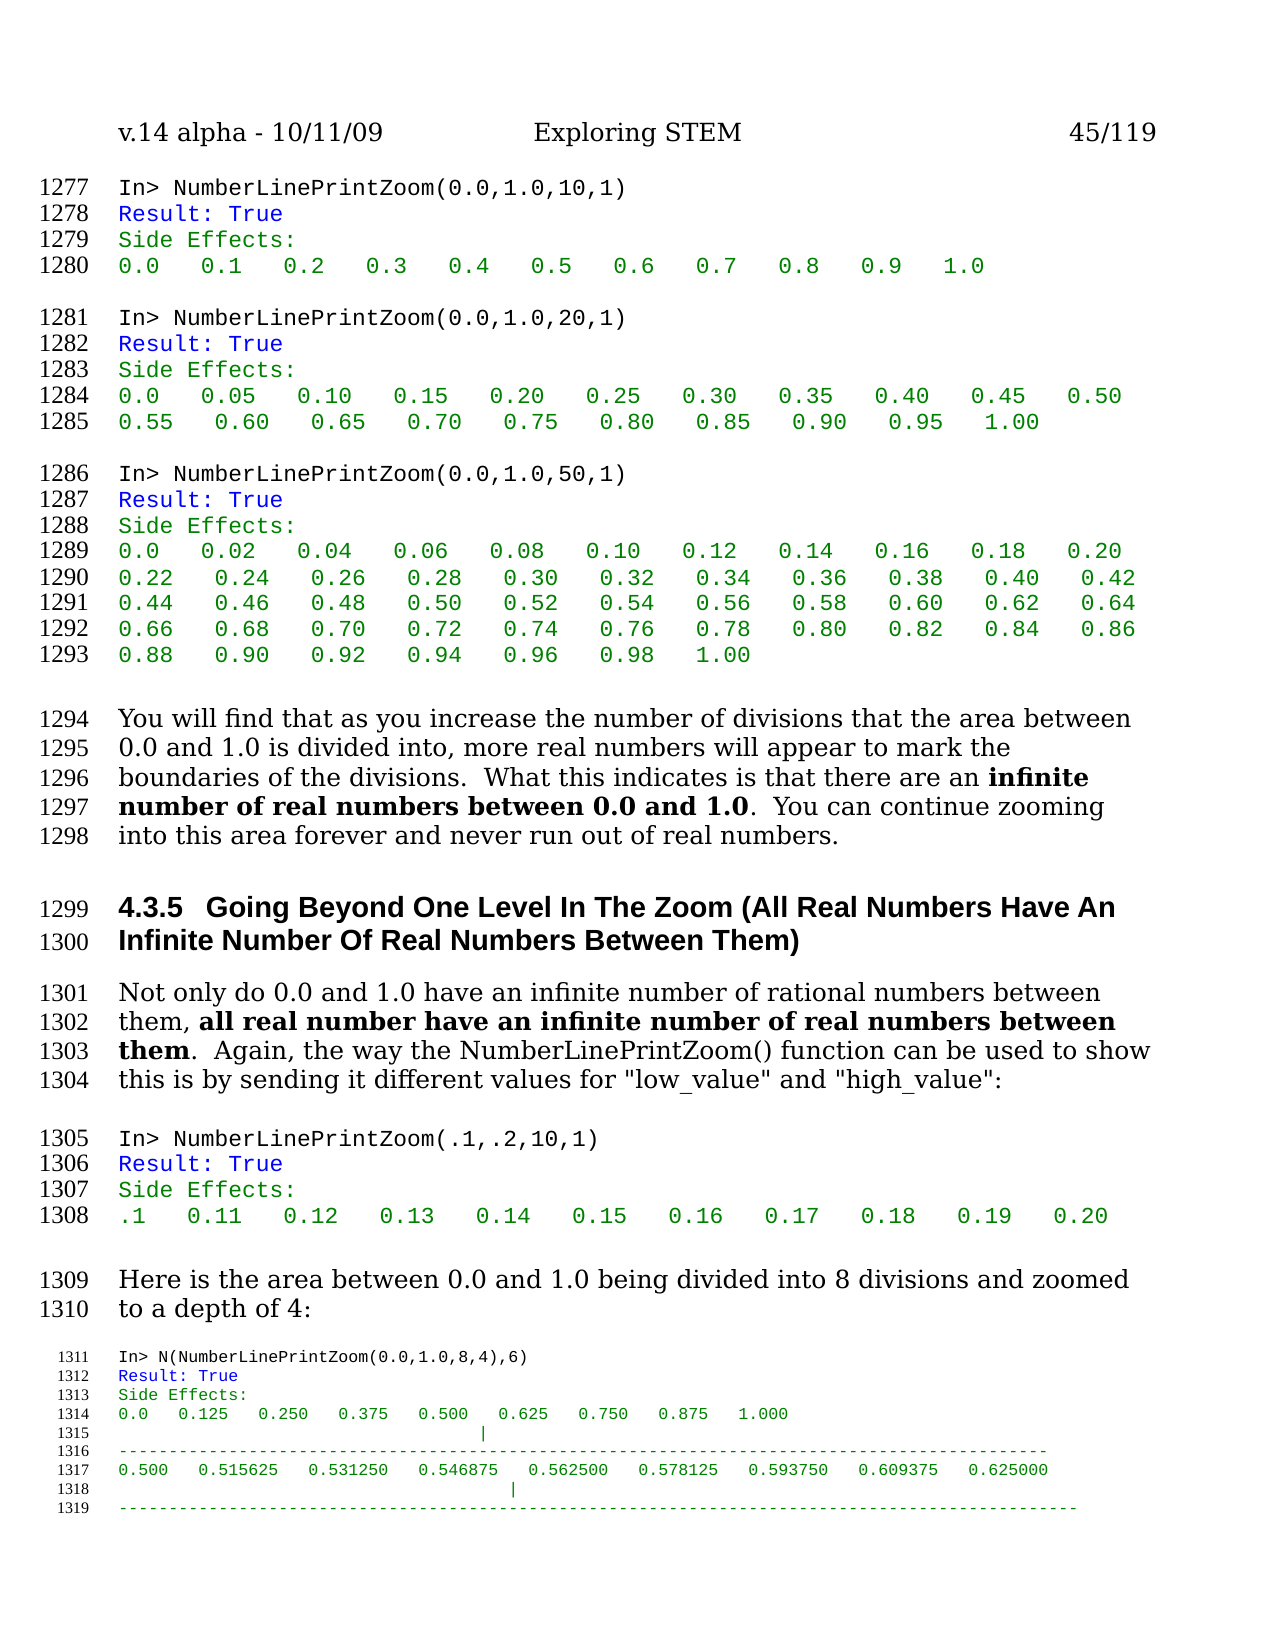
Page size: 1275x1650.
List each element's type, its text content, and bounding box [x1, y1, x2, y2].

text Side Effects: [118, 514, 1157, 540]
subtitle Going Beyond One Level In The Zoom (All Real Numbers Have An Infinite Number Of Real Numbers Between Them) [118, 890, 1157, 957]
text 0.0 0.125 0.250 0.375 0.500 0.625 0.750 0.875 1.000 [118, 1405, 1157, 1424]
text Result: True [118, 1368, 1157, 1386]
text Side Effects: [118, 229, 1157, 254]
text | [118, 1481, 1157, 1499]
text Result: True [118, 1153, 1157, 1179]
text In> NumberLinePrintZoom(0.0,1.0,10,1) [118, 177, 1157, 203]
text In> NumberLinePrintZoom(0.0,1.0,20,1) [118, 306, 1157, 332]
text ------------------------------------------------------------------------------------------------ [118, 1499, 1157, 1518]
text In> NumberLinePrintZoom(0.0,1.0,50,1) [118, 462, 1157, 488]
text In> NumberLinePrintZoom(.1,.2,10,1) [118, 1127, 1157, 1153]
text You will find that as you increase the number of divisions that the area between 0.0 and 1.0 is divided into, more real numbers will appear to mark the boundaries of the divisions. What this indicates is that there are an infinite number of real numbers between 0.0 and 1.0. You can continue zooming into this area forever and never run out of real numbers. [118, 704, 1157, 851]
text .1 0.11 0.12 0.13 0.14 0.15 0.16 0.17 0.18 0.19 0.20 [118, 1205, 1157, 1231]
text 0.500 0.515625 0.531250 0.546875 0.562500 0.578125 0.593750 0.609375 0.625000 [118, 1462, 1157, 1481]
text Here is the area between 0.0 and 1.0 being divided into 8 divisions and zoomed to a depth of 4: [118, 1266, 1157, 1324]
text Result: True [118, 332, 1157, 358]
text | [118, 1424, 1157, 1443]
text Side Effects: [118, 1386, 1157, 1405]
text 0.0 0.02 0.04 0.06 0.08 0.10 0.12 0.14 0.16 0.18 0.20 0.22 0.24 0.26 0.28 0.30 0.32 0.34 0.36 0.38 0.40 0.42 0.44 0.46 0.48 0.50 0.52 0.54 0.56 0.58 0.60 0.62 0.64 0.66 0.68 0.70 0.72 0.74 0.76 0.78 0.80 0.82 0.84 0.86 0.88 0.90 0.92 0.94 0.96 0.98 1.00 [118, 540, 1157, 669]
text --------------------------------------------------------------------------------------------- [118, 1443, 1157, 1462]
text 0.0 0.1 0.2 0.3 0.4 0.5 0.6 0.7 0.8 0.9 1.0 [118, 254, 1157, 281]
text In> N(NumberLinePrintZoom(0.0,1.0,8,4),6) [118, 1349, 1157, 1368]
text Result: True [118, 203, 1157, 229]
text Side Effects: [118, 358, 1157, 384]
text Not only do 0.0 and 1.0 have an infinite number of rational numbers between them, all real number have an infinite number of real numbers between them. Again, the way the NumberLinePrintZoom() function can be used to show this is by sending it different values for "low_value" and "high_value": [118, 978, 1157, 1095]
text Side Effects: [118, 1179, 1157, 1205]
text 0.0 0.05 0.10 0.15 0.20 0.25 0.30 0.35 0.40 0.45 0.50 0.55 0.60 0.65 0.70 0.75 0.80 0.85 0.90 0.95 1.00 [118, 384, 1157, 436]
text Result: True [118, 488, 1157, 514]
